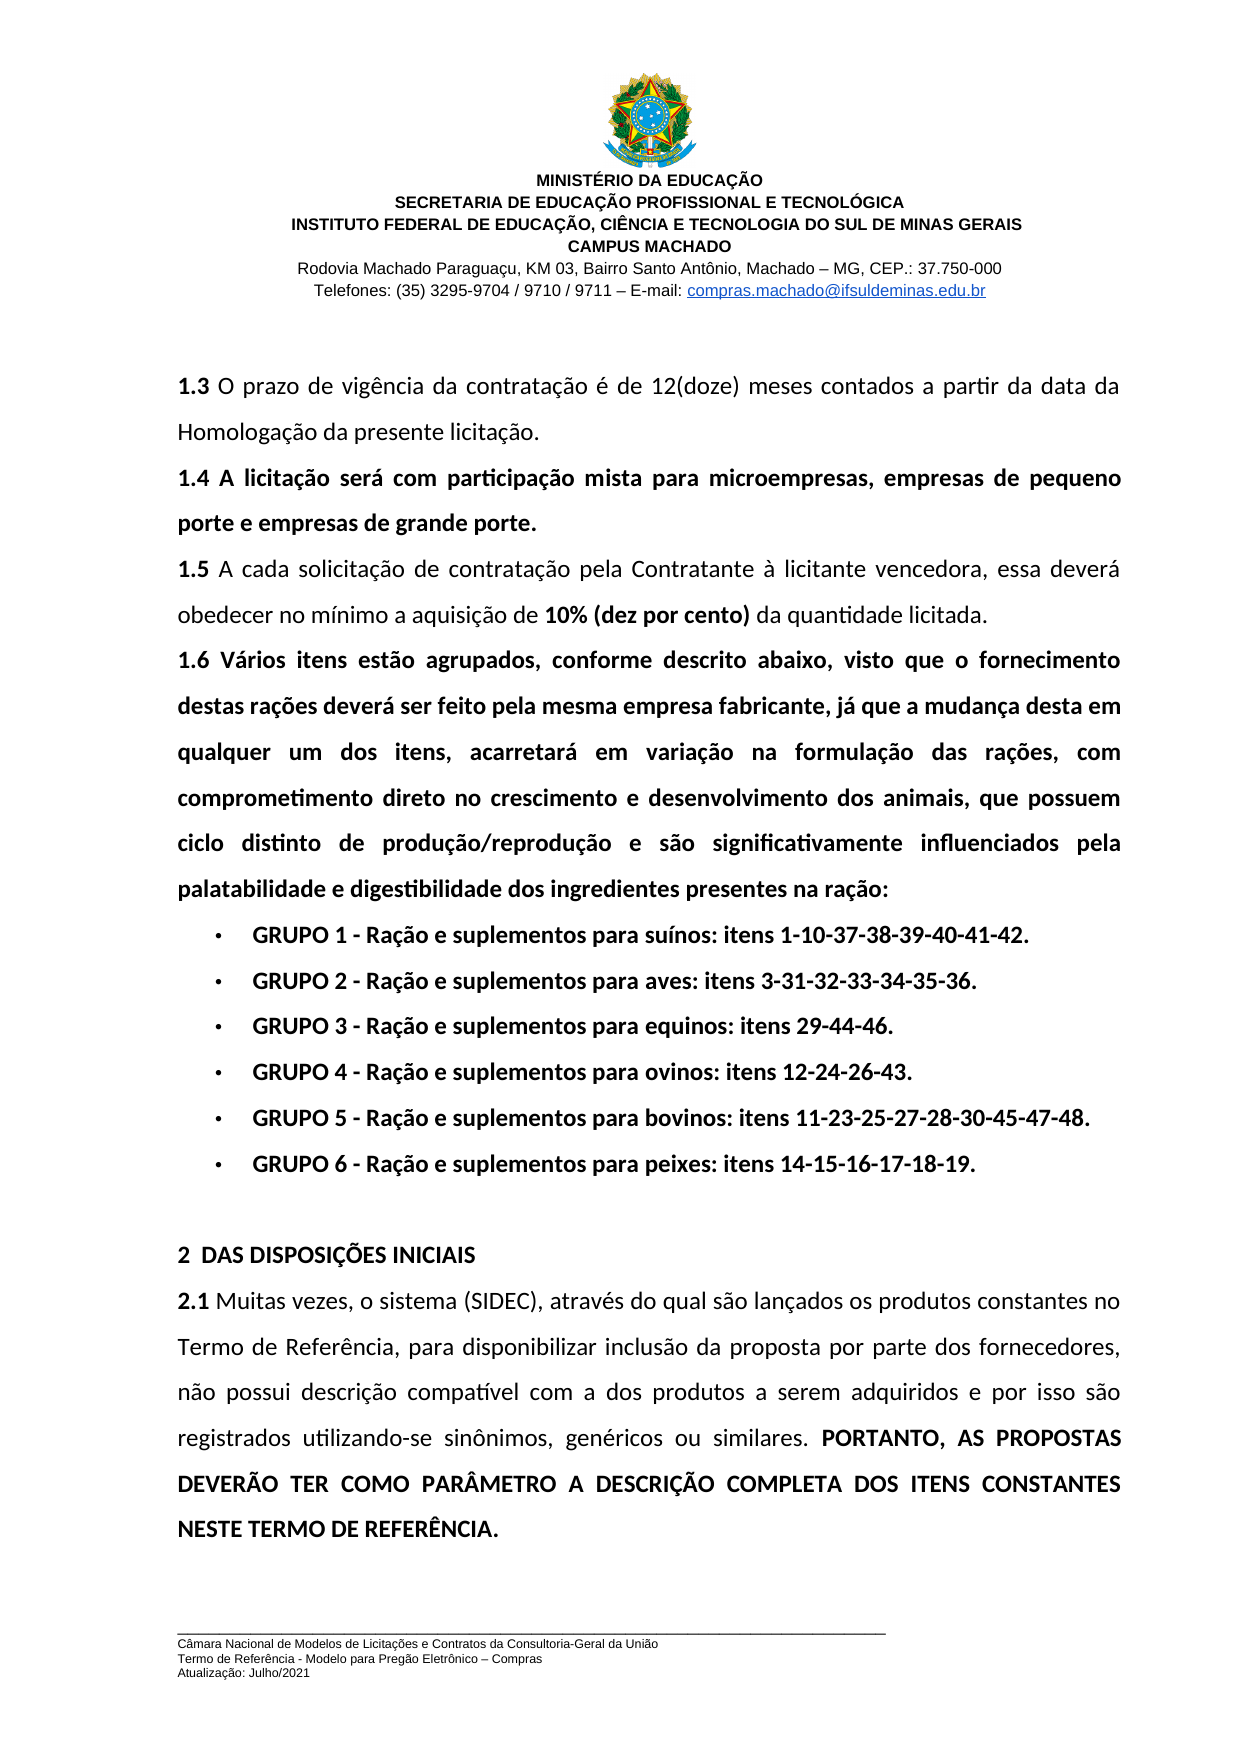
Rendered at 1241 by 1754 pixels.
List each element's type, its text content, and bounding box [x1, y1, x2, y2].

list GRUPO 2 - Ração e suplementos para aves: itens 3-31-32-33-34-35-36. [215, 965, 1122, 995]
list 1.6 Vários itens estão agrupados, conforme descrito abaixo, visto que o fornecimento destas rações deverá ser feito pela mesma empresa fabricante, já que a mudança desta em qualquer um dos itens, acarretará em variação na formulação das rações, com comprometimento direto no crescimento e desenvolvimento dos animais, que possuem ciclo distinto de produção/reprodução e são significativamente influenciados pela palatabilidade e digestibilidade dos ingredientes presentes na ração: [177, 645, 1122, 904]
picture [669, 149, 680, 155]
list GRUPO 1 - Ração e suplementos para suínos: itens 1-10-37-38-39-40-41-42. [215, 919, 1122, 949]
text 2.1 Muitas vezes, o sistema (SIDEC), através do qual são lançados os produtos constantes no Termo de Referência, para disponibilizar inclusão da proposta por parte dos fornecedores, não possui descrição compatível com a dos produtos a serem adquiridos e por isso são registrados utilizando-se sinônimos, genéricos ou similares. PORTANTO, AS PROPOSTAS DEVERÃO TER COMO PARÂMETRO A DESCRIÇÃO COMPLETA DOS ITENS CONSTANTES NESTE TERMO DE REFERÊNCIA. [177, 1285, 1122, 1544]
list GRUPO 6 - Ração e suplementos para peixes: itens 14-15-16-17-18-19. [215, 1148, 1122, 1178]
picture [643, 163, 658, 168]
list GRUPO 3 - Ração e suplementos para equinos: itens 29-44-46. [215, 1011, 1122, 1041]
list GRUPO 4 - Ração e suplementos para ovinos: itens 12-24-26-43. [215, 1056, 1122, 1087]
text 2 DAS DISPOSIÇÕES INICIAIS [177, 1239, 1122, 1270]
picture [603, 73, 697, 168]
text 1.3 O prazo de vigência da contratação é de 12(doze) meses contados a partir da data da Homologação da presente licitação. [177, 370, 1122, 447]
list GRUPO 5 - Ração e suplementos para bovinos: itens 11-23-25-27-28-30-45-47-48. [215, 1102, 1122, 1132]
list 1.5 A cada solicitação de contratação pela Contratante à licitante vencedora, essa deverá obedecer no mínimo a aquisição de 10% (dez por cento) da quantidade licitada. [177, 553, 1122, 629]
list 1.4 A licitação será com participação mista para microempresas, empresas de pequeno porte e empresas de grande porte. [177, 462, 1122, 538]
